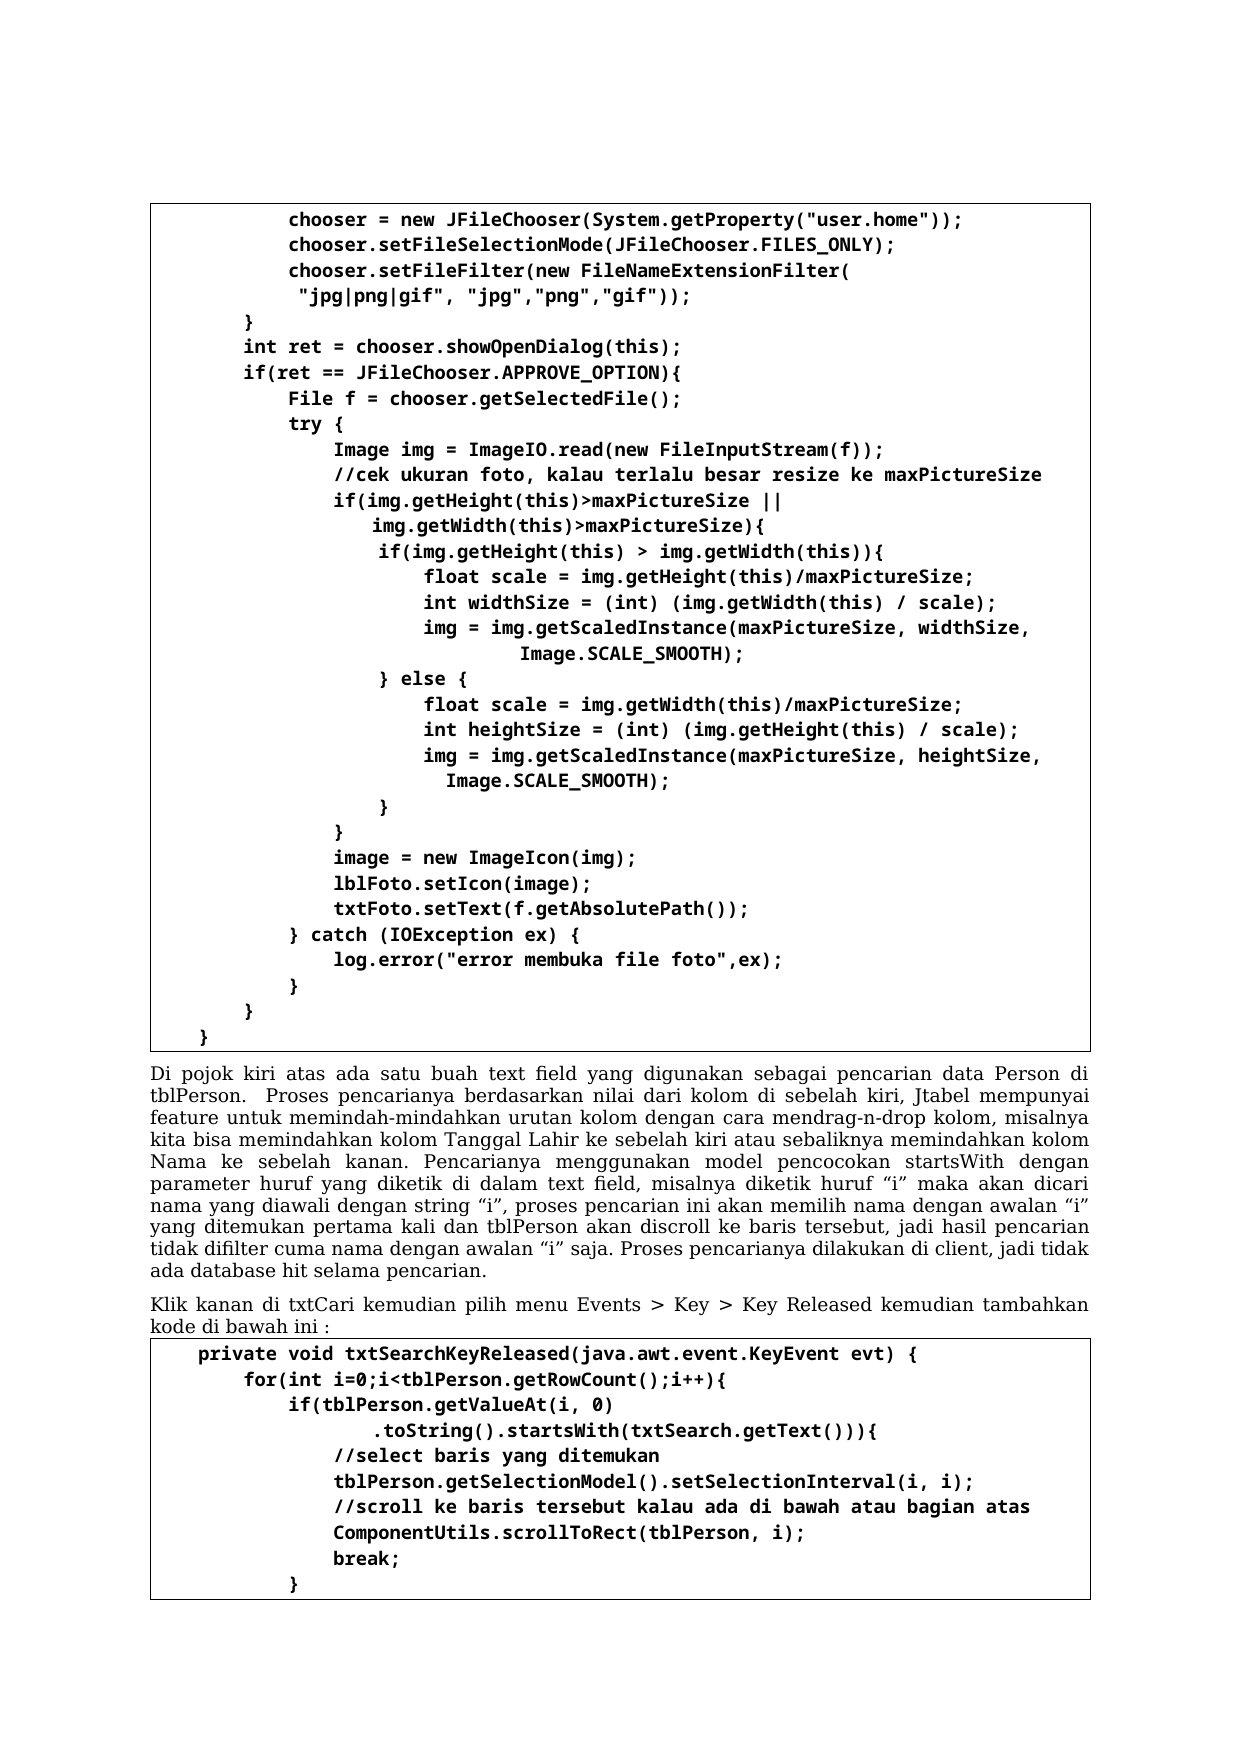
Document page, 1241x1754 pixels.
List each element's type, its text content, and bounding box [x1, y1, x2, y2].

text ComponentUtils.scrollToRect(tblPerson, i); [151, 1516, 1090, 1542]
text if(img.getHeight(this) > img.getWidth(this)){ [151, 535, 1090, 560]
text float scale = img.getWidth(this)/maxPictureSize; [151, 688, 1090, 713]
text File f = chooser.getSelectedFile(); [151, 382, 1090, 407]
text } [151, 1567, 1090, 1599]
text Image.SCALE_SMOOTH); [151, 637, 1090, 662]
text } else { [151, 662, 1090, 688]
text //cek ukuran foto, kalau terlalu besar resize ke maxPictureSize [151, 458, 1090, 484]
text Klik kanan di txtCari kemudian pilih menu Events > Key > Key Released kemudian tambahkan kode di bawah ini : [150, 1294, 1091, 1338]
text if(img.getHeight(this)>maxPictureSize || [151, 484, 1090, 509]
text int ret = chooser.showOpenDialog(this); [151, 331, 1090, 356]
text tblPerson.getSelectionModel().setSelectionInterval(i, i); [151, 1465, 1090, 1491]
text int widthSize = (int) (img.getWidth(this) / scale); [151, 586, 1090, 611]
text } [151, 305, 1090, 331]
text chooser.setFileFilter(new FileNameExtensionFilter( [151, 254, 1090, 280]
text image = new ImageIcon(img); [151, 841, 1090, 867]
text float scale = img.getHeight(this)/maxPictureSize; [151, 560, 1090, 586]
text Di pojok kiri atas ada satu buah text field yang digunakan sebagai pencarian data Person di tblPerson. Proses pencarianya berdasarkan nilai dari kolom di sebelah kiri, Jtabel mempunyai feature untuk memindah-mindahkan urutan kolom dengan cara mendrag-n-drop kolom, misalnya kita bisa memindahkan kolom Tanggal Lahir ke sebelah kiri atau sebaliknya memindahkan kolom Nama ke sebelah kanan. Pencarianya menggunakan model pencocokan startsWith dengan parameter huruf yang diketik di dalam text field, misalnya diketik huruf “i” maka akan dicari nama yang diawali dengan string “i”, proses pencarian ini akan memilih nama dengan awalan “i” yang ditemukan pertama kali dan tblPerson akan discroll ke baris tersebut, jadi hasil pencarian tidak difilter cuma nama dengan awalan “i” saja. Proses pencarianya dilakukan di client, jadi tidak ada database hit selama pencarian. [150, 1063, 1091, 1282]
text chooser.setFileSelectionMode(JFileChooser.FILES_ONLY); [151, 229, 1090, 254]
text lblFoto.setIcon(image); [151, 867, 1090, 892]
text //scroll ke baris tersebut kalau ada di bawah atau bagian atas [151, 1491, 1090, 1516]
text try { [151, 407, 1090, 433]
text log.error("error membuka file foto",ex); [151, 943, 1090, 969]
text .toString().startsWith(txtSearch.getText())){ [151, 1414, 1090, 1440]
text "jpg|png|gif", "jpg","png","gif")); [151, 280, 1090, 305]
text } catch (IOException ex) { [151, 918, 1090, 943]
text } [151, 969, 1090, 994]
text } [151, 790, 1090, 816]
text Image.SCALE_SMOOTH); [151, 764, 1090, 790]
text img.getWidth(this)>maxPictureSize){ [151, 509, 1090, 535]
text chooser = new JFileChooser(System.getProperty("user.home")); [151, 204, 1090, 229]
text } [151, 816, 1090, 841]
text img = img.getScaledInstance(maxPictureSize, heightSize, [151, 739, 1090, 764]
text Image img = ImageIO.read(new FileInputStream(f)); [151, 433, 1090, 458]
text for(int i=0;i<tblPerson.getRowCount();i++){ [151, 1363, 1090, 1389]
text private void txtSearchKeyReleased(java.awt.event.KeyEvent evt) { [151, 1339, 1090, 1363]
text txtFoto.setText(f.getAbsolutePath()); [151, 892, 1090, 918]
text if(tblPerson.getValueAt(i, 0) [151, 1389, 1090, 1414]
text int heightSize = (int) (img.getHeight(this) / scale); [151, 713, 1090, 739]
text if(ret == JFileChooser.APPROVE_OPTION){ [151, 356, 1090, 382]
text } [151, 994, 1090, 1020]
text img = img.getScaledInstance(maxPictureSize, widthSize, [151, 611, 1090, 637]
text } [151, 1020, 1090, 1051]
text break; [151, 1542, 1090, 1567]
text //select baris yang ditemukan [151, 1440, 1090, 1465]
